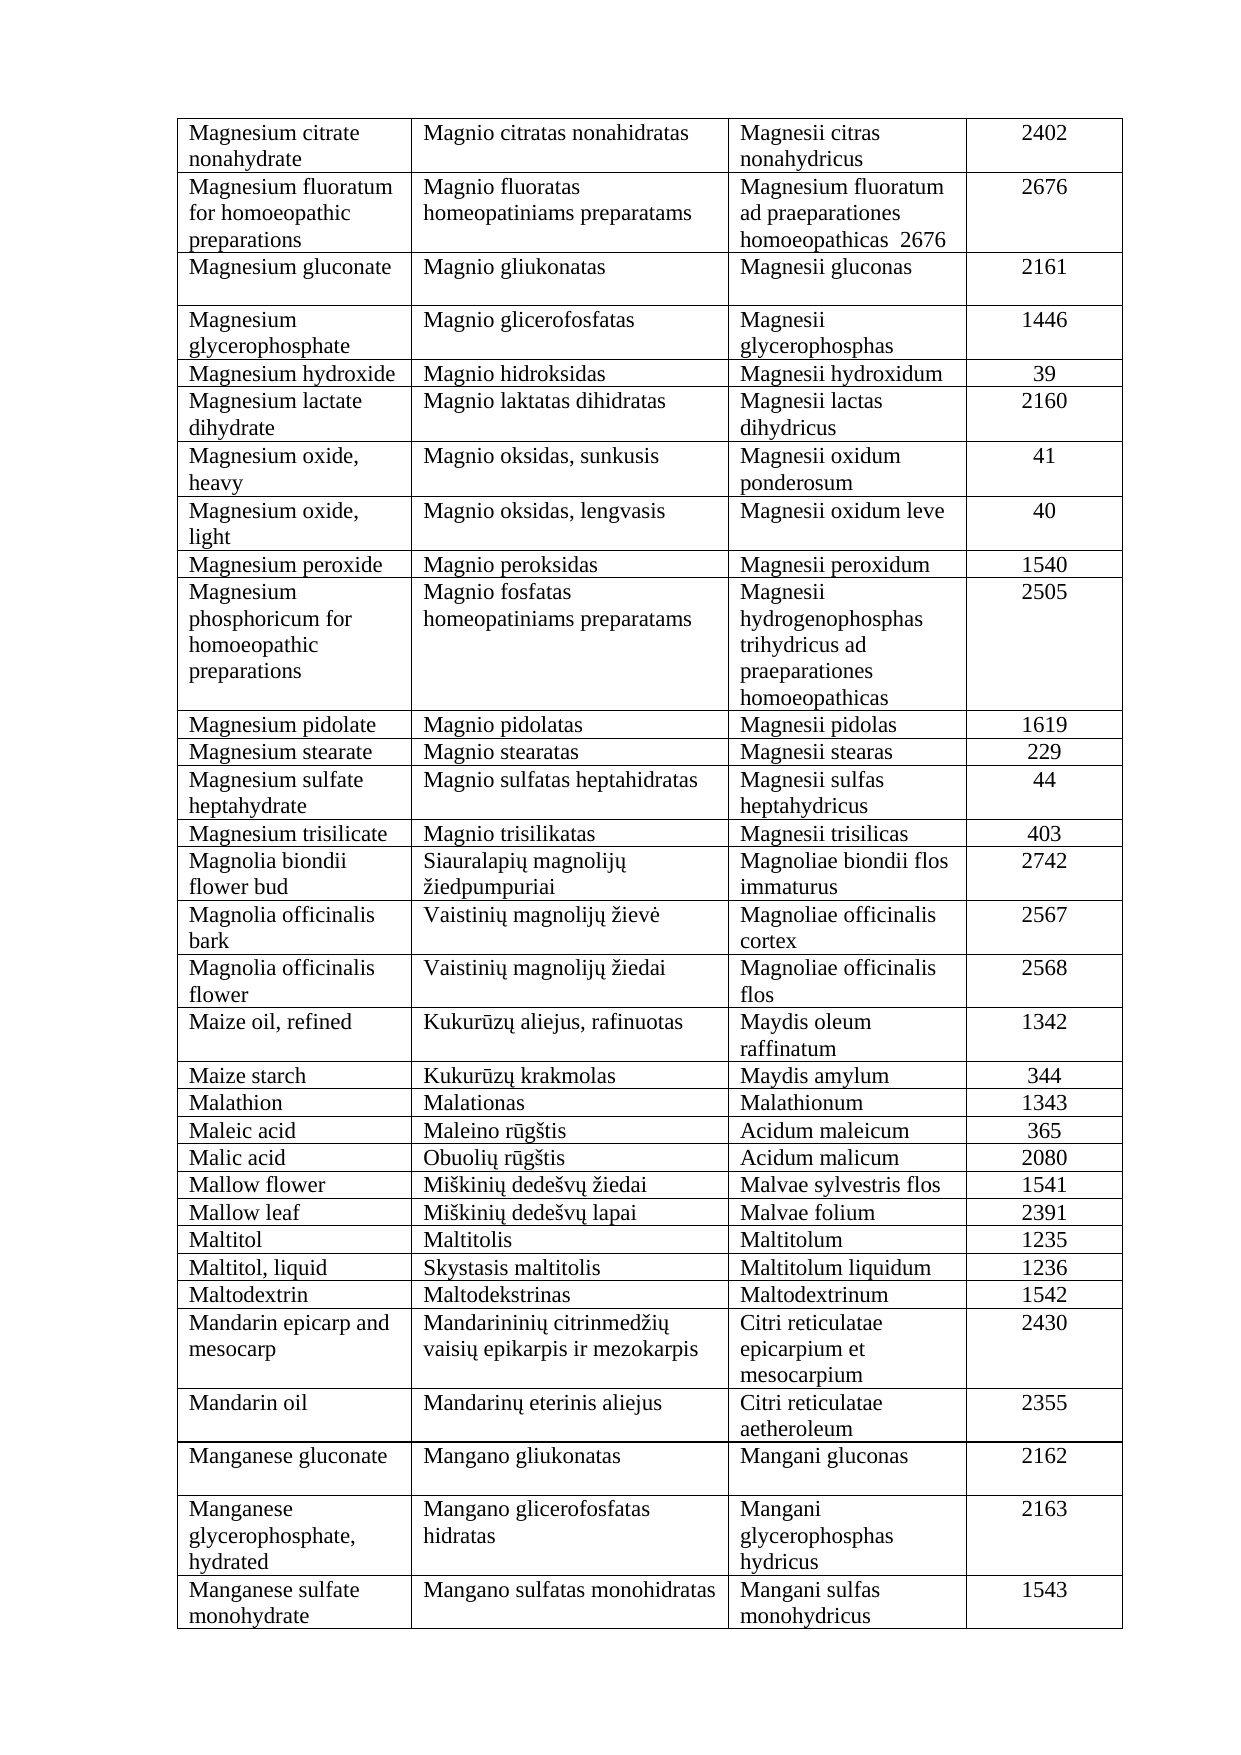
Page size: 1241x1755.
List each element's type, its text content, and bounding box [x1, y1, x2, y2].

table_cell 2080 [967, 1144, 1122, 1171]
table_cell 39 [967, 360, 1122, 386]
table_cell Maltodekstrinas [412, 1281, 728, 1307]
table_cell 1619 [967, 711, 1122, 737]
table_cell Magnesium trisilicate [178, 820, 411, 846]
table_cell Magnesii glycerophosphas [729, 306, 966, 359]
table_cell Mandarininių citrinmedžių vaisių epikarpis ir mezokarpis [412, 1309, 728, 1388]
table_cell Maltitol, liquid [178, 1254, 411, 1280]
table_cell Malvae sylvestris flos [729, 1172, 966, 1198]
table_cell Magnio laktatas dihidratas [412, 387, 728, 441]
table_cell Magnesii peroxidum [729, 551, 966, 577]
table_cell 2568 [967, 955, 1122, 1007]
table_cell Mangani glycerophosphas hydricus [729, 1496, 966, 1574]
table_cell Miškinių dedešvų žiedai [412, 1172, 728, 1198]
table_cell Magnolia officinalis flower [178, 955, 411, 1007]
table_cell Magnolia officinalis bark [178, 901, 411, 953]
table_cell 1540 [967, 551, 1122, 577]
table_cell Maltitolum [729, 1226, 966, 1253]
table_cell Maize oil, refined [178, 1008, 411, 1061]
table_cell Magnesii pidolas [729, 711, 966, 737]
table_cell Citri reticulatae epicarpium et mesocarpium [729, 1309, 966, 1388]
table_cell 344 [967, 1062, 1122, 1088]
table_cell Maltodextrinum [729, 1281, 966, 1307]
table_cell Magnesii trisilicas [729, 820, 966, 846]
table_cell 44 [967, 766, 1122, 818]
table_cell 229 [967, 739, 1122, 765]
table_cell Obuolių rūgštis [412, 1144, 728, 1171]
table_cell Magnesium stearate [178, 739, 411, 765]
table_cell 2742 [967, 847, 1122, 900]
table_cell Magnesium oxide, heavy [178, 442, 411, 496]
table_cell Magnesium oxide, light [178, 497, 411, 550]
table_cell Malationas [412, 1089, 728, 1116]
table_cell 1541 [967, 1172, 1122, 1198]
table_cell Magnesii citras nonahydricus [729, 119, 966, 172]
table_cell Magnesii hydroxidum [729, 360, 966, 386]
table_cell Magnio fluoratas homeopatiniams preparatams [412, 173, 728, 252]
table_cell Magnoliae biondii flos immaturus [729, 847, 966, 900]
table_cell Magnio glicerofosfatas [412, 306, 728, 359]
table_cell Magnio oksidas, sunkusis [412, 442, 728, 496]
table_cell Mangano glicerofosfatas hidratas [412, 1496, 728, 1574]
table_cell 41 [967, 442, 1122, 496]
table_cell Mallow leaf [178, 1199, 411, 1225]
table_cell Magnio peroksidas [412, 551, 728, 577]
table_cell Magnio trisilikatas [412, 820, 728, 846]
table_cell 2505 [967, 578, 1122, 710]
table_cell 2161 [967, 253, 1122, 305]
table_cell Magnesium citrate nonahydrate [178, 119, 411, 172]
table_cell Vaistinių magnolijų žiedai [412, 955, 728, 1007]
table_cell Maltodextrin [178, 1281, 411, 1307]
table_cell Magnesium hydroxide [178, 360, 411, 386]
table_cell Malic acid [178, 1144, 411, 1171]
table_cell Manganese gluconate [178, 1443, 411, 1494]
table_cell Magnesium fluoratum for homoeopathic preparations [178, 173, 411, 252]
table_cell Citri reticulatae aetheroleum [729, 1389, 966, 1441]
table_cell Skystasis maltitolis [412, 1254, 728, 1280]
table_cell Mallow flower [178, 1172, 411, 1198]
table_cell Magnesium phosphoricum for homoeopathic preparations [178, 578, 411, 710]
table_cell Vaistinių magnolijų žievė [412, 901, 728, 953]
table_cell Maltitolum liquidum [729, 1254, 966, 1280]
table_cell Magnolia biondii flower bud [178, 847, 411, 900]
table_cell 2391 [967, 1199, 1122, 1225]
table_cell Magnesii stearas [729, 739, 966, 765]
table_cell 2162 [967, 1443, 1122, 1494]
table_cell Magnoliae officinalis cortex [729, 901, 966, 953]
table_cell 1342 [967, 1008, 1122, 1061]
table_cell Maltitolis [412, 1226, 728, 1253]
table_cell Magnio gliukonatas [412, 253, 728, 305]
table_cell Maleino rūgštis [412, 1117, 728, 1143]
table_cell 2567 [967, 901, 1122, 953]
table_cell Acidum malicum [729, 1144, 966, 1171]
table_cell 1543 [967, 1576, 1122, 1628]
table_cell Magnio fosfatas homeopatiniams preparatams [412, 578, 728, 710]
table_cell Malathion [178, 1089, 411, 1116]
table_cell 2355 [967, 1389, 1122, 1441]
table_cell Manganese glycerophosphate, hydrated [178, 1496, 411, 1574]
table_cell Mangano sulfatas monohidratas [412, 1576, 728, 1628]
table_cell 1343 [967, 1089, 1122, 1116]
table_cell Mandarinų eterinis aliejus [412, 1389, 728, 1441]
table_cell Mangani sulfas monohydricus [729, 1576, 966, 1628]
table_cell Manganese sulfate monohydrate [178, 1576, 411, 1628]
table_cell Magnesium gluconate [178, 253, 411, 305]
table_cell Malvae folium [729, 1199, 966, 1225]
table_cell 2160 [967, 387, 1122, 441]
table_cell 2676 [967, 173, 1122, 252]
table_cell Magnio pidolatas [412, 711, 728, 737]
table_cell Magnesium sulfate heptahydrate [178, 766, 411, 818]
table_cell Magnoliae officinalis flos [729, 955, 966, 1007]
table_cell Kukurūzų aliejus, rafinuotas [412, 1008, 728, 1061]
table_cell Magnesii sulfas heptahydricus [729, 766, 966, 818]
table_cell Maize starch [178, 1062, 411, 1088]
table_cell Acidum maleicum [729, 1117, 966, 1143]
table_cell Miškinių dedešvų lapai [412, 1199, 728, 1225]
table_cell Magnesii hydrogenophosphas trihydricus ad praeparationes homoeopathicas [729, 578, 966, 710]
table_cell Magnesium glycerophosphate [178, 306, 411, 359]
table_cell Siauralapių magnolijų žiedpumpuriai [412, 847, 728, 900]
table_cell 1446 [967, 306, 1122, 359]
table_cell Magnesium peroxide [178, 551, 411, 577]
table_cell Maydis amylum [729, 1062, 966, 1088]
table_cell Magnesium lactate dihydrate [178, 387, 411, 441]
table_cell Magnesii gluconas [729, 253, 966, 305]
table_cell Magnesii lactas dihydricus [729, 387, 966, 441]
table_cell Magnio oksidas, lengvasis [412, 497, 728, 550]
table_cell Magnio stearatas [412, 739, 728, 765]
table_cell 40 [967, 497, 1122, 550]
table_cell Magnesium fluoratum ad praeparationes homoeopathicas 2676 [729, 173, 966, 252]
table_cell 1542 [967, 1281, 1122, 1307]
table_cell Magnesii oxidum ponderosum [729, 442, 966, 496]
table_cell Mandarin epicarp and mesocarp [178, 1309, 411, 1388]
table_cell Magnio hidroksidas [412, 360, 728, 386]
table_cell Kukurūzų krakmolas [412, 1062, 728, 1088]
table_cell Mangano gliukonatas [412, 1443, 728, 1494]
table_cell 2402 [967, 119, 1122, 172]
table_cell Magnesii oxidum leve [729, 497, 966, 550]
table_cell 1236 [967, 1254, 1122, 1280]
table_cell Magnio citratas nonahidratas [412, 119, 728, 172]
table_cell 1235 [967, 1226, 1122, 1253]
table_cell Magnesium pidolate [178, 711, 411, 737]
table_cell 2163 [967, 1496, 1122, 1574]
table_cell Mandarin oil [178, 1389, 411, 1441]
table_cell Magnio sulfatas heptahidratas [412, 766, 728, 818]
table_cell Mangani gluconas [729, 1443, 966, 1494]
table_cell 403 [967, 820, 1122, 846]
table_cell Malathionum [729, 1089, 966, 1116]
table_cell Maydis oleum raffinatum [729, 1008, 966, 1061]
table_cell 365 [967, 1117, 1122, 1143]
table_cell 2430 [967, 1309, 1122, 1388]
table_cell Maltitol [178, 1226, 411, 1253]
table_cell Maleic acid [178, 1117, 411, 1143]
